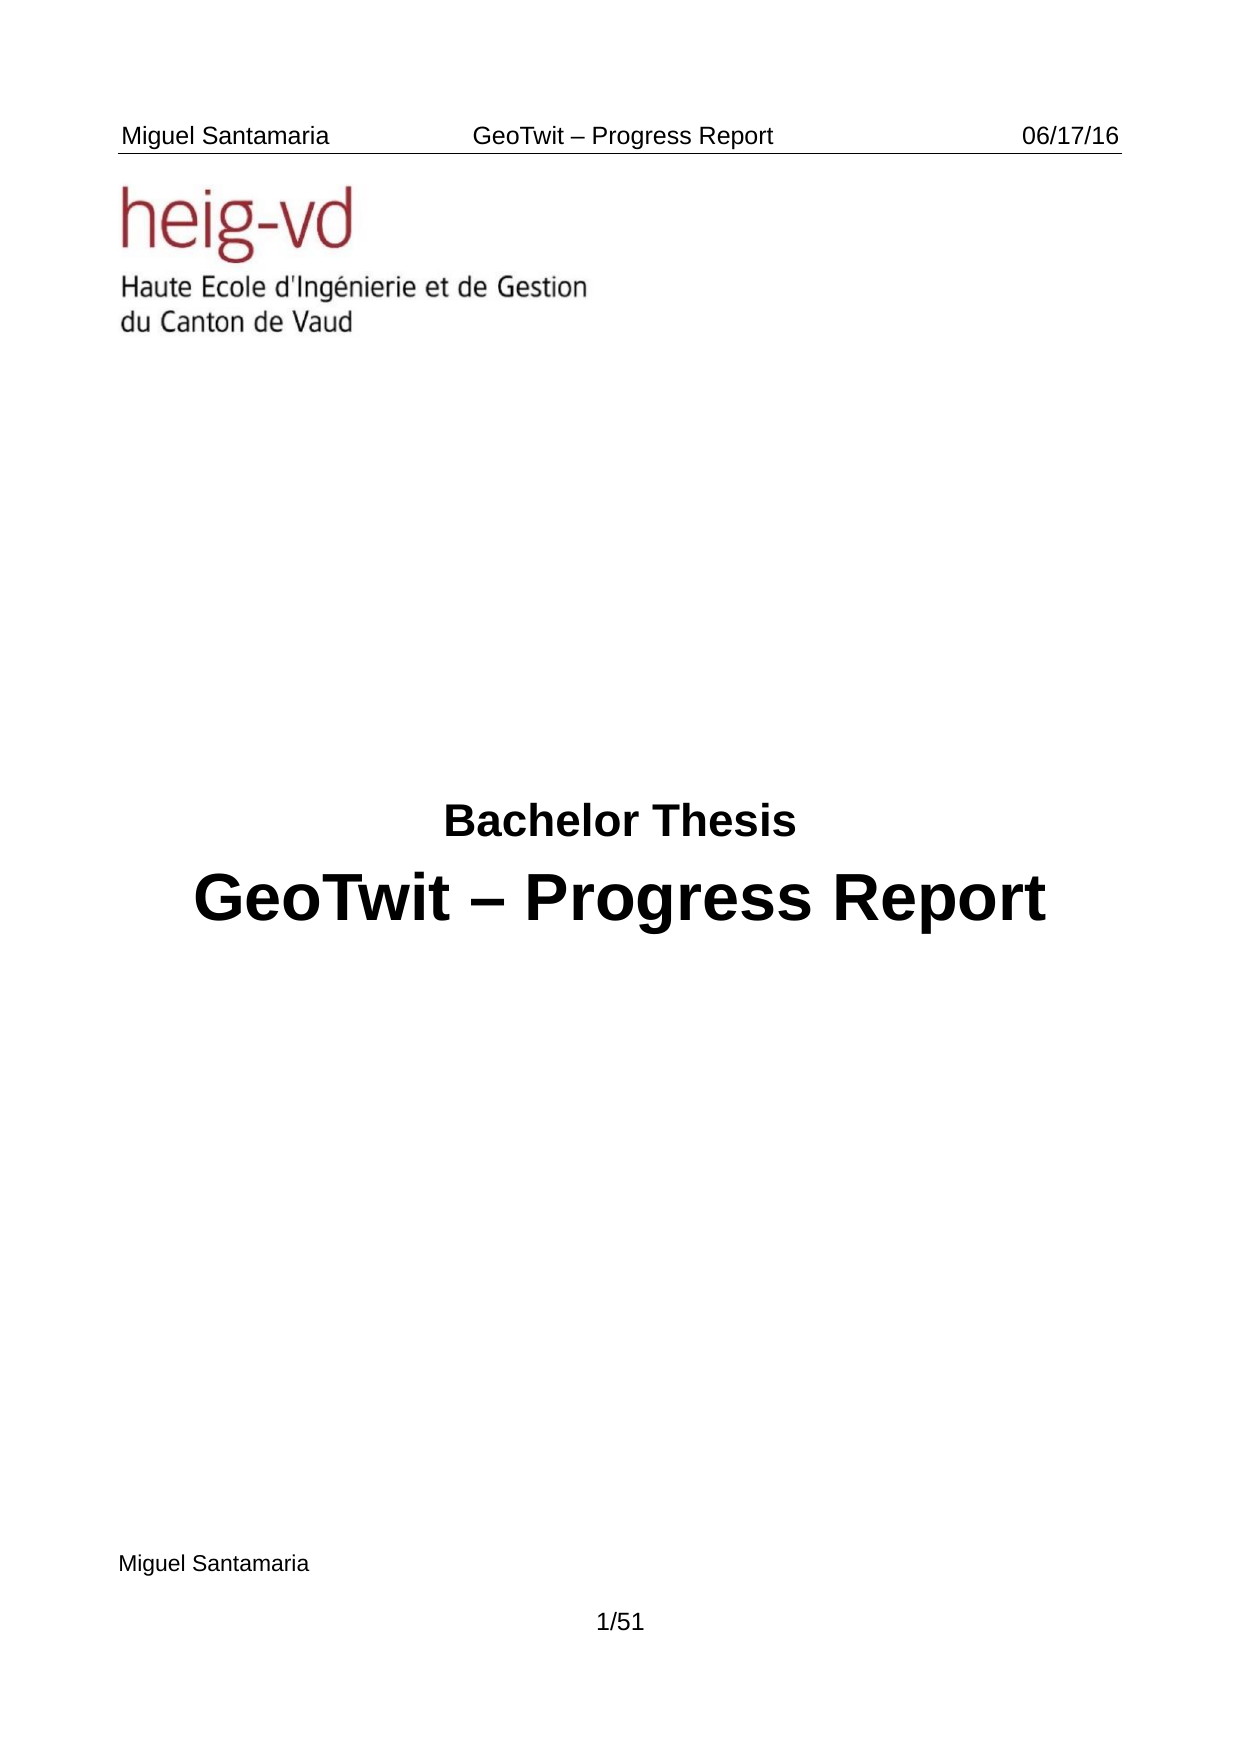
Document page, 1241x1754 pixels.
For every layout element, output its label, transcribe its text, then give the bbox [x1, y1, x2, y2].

text GeoTwit – Progress Report [118, 858, 1122, 935]
picture [118, 182, 593, 337]
title Bachelor Thesis [118, 793, 1122, 846]
text Miguel Santamaria [118, 1550, 1122, 1576]
